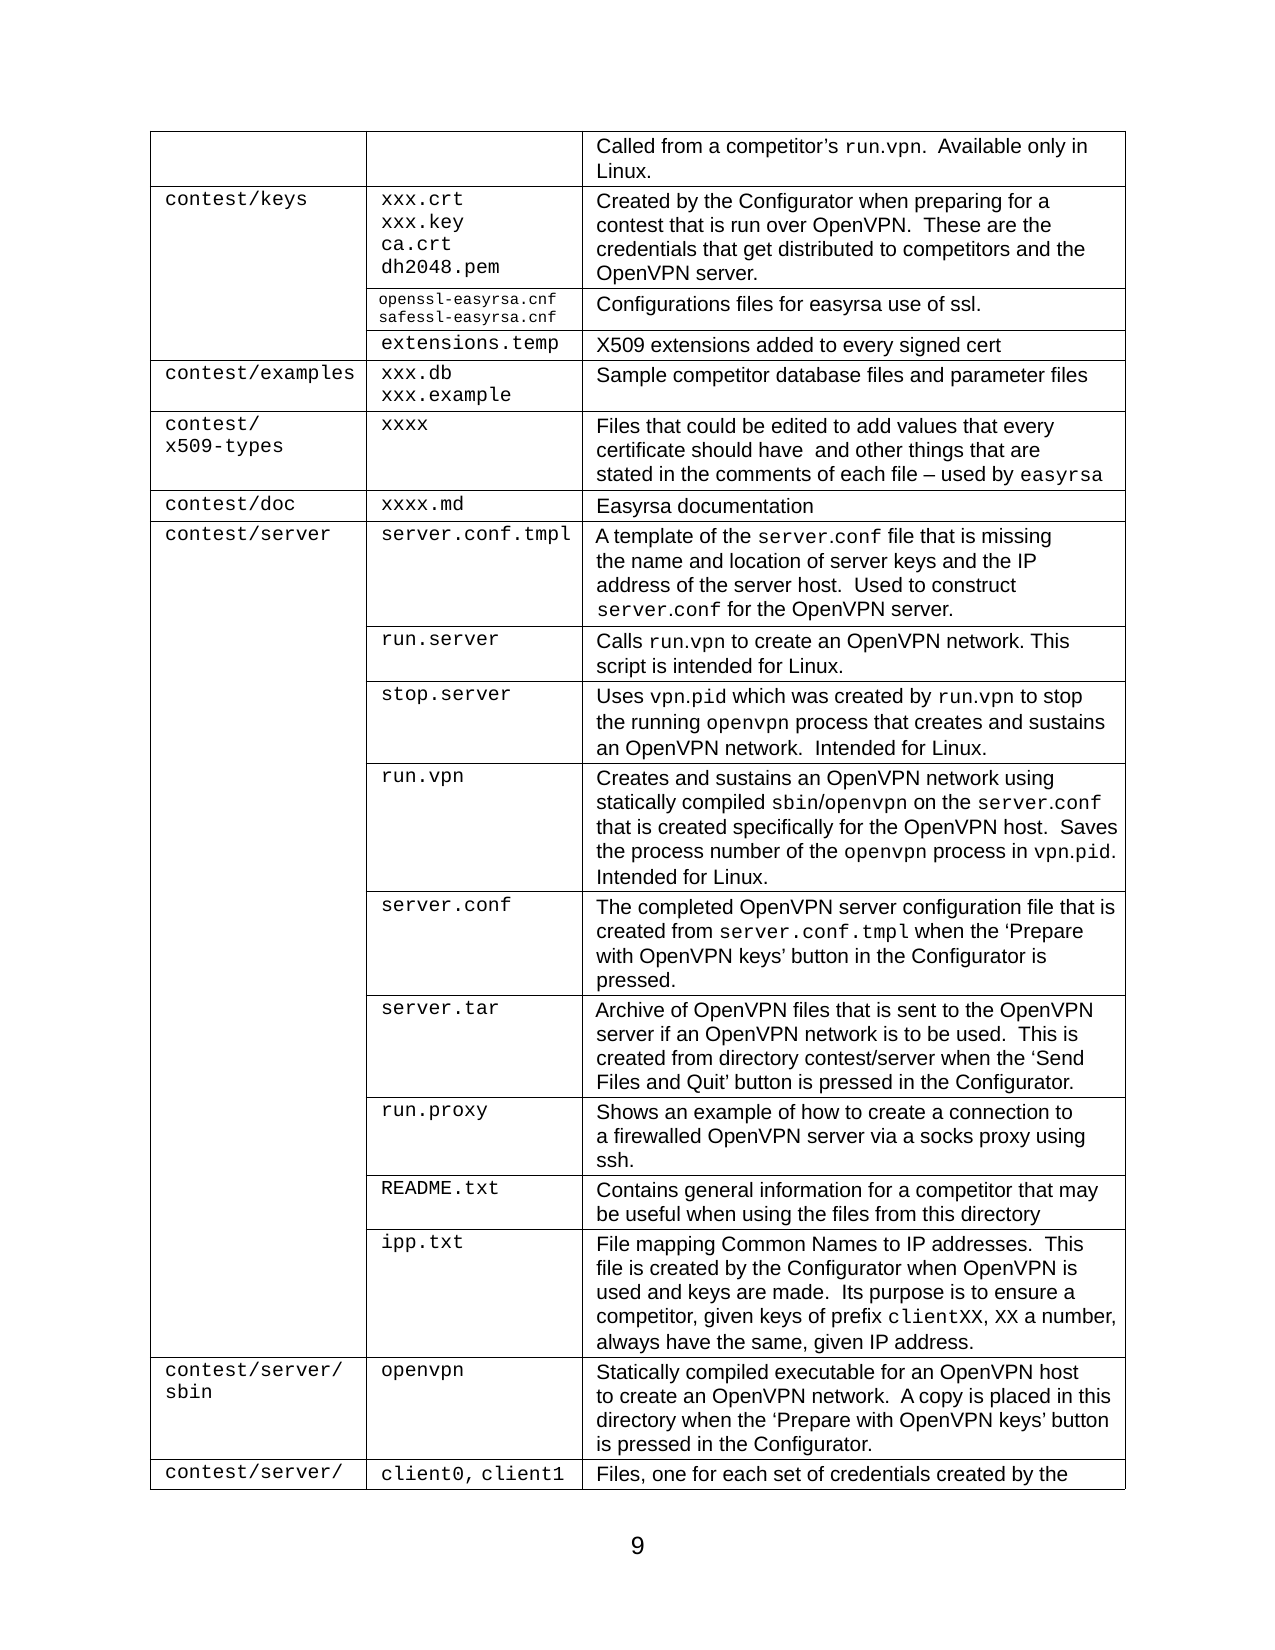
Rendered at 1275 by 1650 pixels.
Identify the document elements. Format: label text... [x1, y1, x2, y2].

table_cell Files that could be edited to add values that every certificate should have and other things that are stated in the comments of each file – used by easyrsa [583, 412, 1125, 490]
table_cell run.server [367, 627, 582, 681]
table_cell [367, 132, 582, 186]
table_cell X509 extensions added to every signed cert [583, 331, 1125, 360]
table_cell Contains general information for a competitor that may be useful when using the files from this directory [583, 1176, 1125, 1229]
table_cell Shows an example of how to create a connection to a firewalled OpenVPN server via a socks proxy using ssh. [583, 1098, 1125, 1175]
table_cell Sample competitor database files and parameter files [583, 361, 1125, 411]
table_cell A template of the server.conf file that is missing the name and location of server keys and the IP address of the server host. Used to construct server.conf for the OpenVPN server. [583, 522, 1125, 626]
table_cell xxx.crt xxx.key ca.crt dh2048.pem [367, 187, 582, 288]
table_cell xxxx.md [367, 491, 582, 521]
table_cell Called from a competitor’s run.vpn. Available only in Linux. [583, 132, 1125, 186]
table_cell xxx.db xxx.example [367, 361, 582, 411]
table_cell contest/server/ [151, 1460, 366, 1489]
table_cell contest/examples [151, 361, 366, 411]
table_cell Configurations files for easyrsa use of ssl. [583, 289, 1125, 330]
table_cell contest/ x509-types [151, 412, 366, 490]
table_cell run.vpn [367, 764, 582, 891]
table_cell File mapping Common Names to IP addresses. This file is created by the Configurator when OpenVPN is used and keys are made. Its purpose is to ensure a competitor, given keys of prefix clientXX, XX a number, always have the same, given IP address. [583, 1230, 1125, 1357]
table_cell Uses vpn.pid which was created by run.vpn to stop the running openvpn process that creates and sustains an OpenVPN network. Intended for Linux. [583, 682, 1125, 762]
table_cell server.conf [367, 892, 582, 995]
table_cell contest/server/ sbin [151, 1358, 366, 1458]
table_cell run.proxy [367, 1098, 582, 1175]
table_cell Easyrsa documentation [583, 491, 1125, 521]
table_cell server.conf.tmpl [367, 522, 582, 626]
table_cell Created by the Configurator when preparing for a contest that is run over OpenVPN. These are the credentials that get distributed to competitors and the OpenVPN server. [583, 187, 1125, 288]
table_cell xxxx [367, 412, 582, 490]
table_cell [151, 132, 366, 186]
table_cell openvpn [367, 1358, 582, 1458]
table_cell The completed OpenVPN server configuration file that is created from server.conf.tmpl when the ‘Prepare with OpenVPN keys’ button in the Configurator is pressed. [583, 892, 1125, 995]
table_cell contest/doc [151, 491, 366, 521]
table_cell stop.server [367, 682, 582, 762]
table_cell contest/server [151, 522, 366, 1357]
table_cell Archive of OpenVPN files that is sent to the OpenVPN server if an OpenVPN network is to be used. This is created from directory contest/server when the ‘Send Files and Quit’ button is pressed in the Configurator. [583, 996, 1125, 1097]
table_cell ipp.txt [367, 1230, 582, 1357]
table_cell Files, one for each set of credentials created by the [583, 1460, 1125, 1489]
table_cell README.txt [367, 1176, 582, 1229]
table_cell server.tar [367, 996, 582, 1097]
table_cell openssl-easyrsa.cnf safessl-easyrsa.cnf [367, 289, 582, 330]
table_cell extensions.temp [367, 331, 582, 360]
table_cell client0, client1 [367, 1460, 582, 1489]
table_cell Statically compiled executable for an OpenVPN host to create an OpenVPN network. A copy is placed in this directory when the ‘Prepare with OpenVPN keys’ button is pressed in the Configurator. [583, 1358, 1125, 1458]
table_cell Calls run.vpn to create an OpenVPN network. This script is intended for Linux. [583, 627, 1125, 681]
table_cell contest/keys [151, 187, 366, 360]
table_cell Creates and sustains an OpenVPN network using statically compiled sbin/openvpn on the server.conf that is created specifically for the OpenVPN host. Saves the process number of the openvpn process in vpn.pid. Intended for Linux. [583, 764, 1125, 891]
